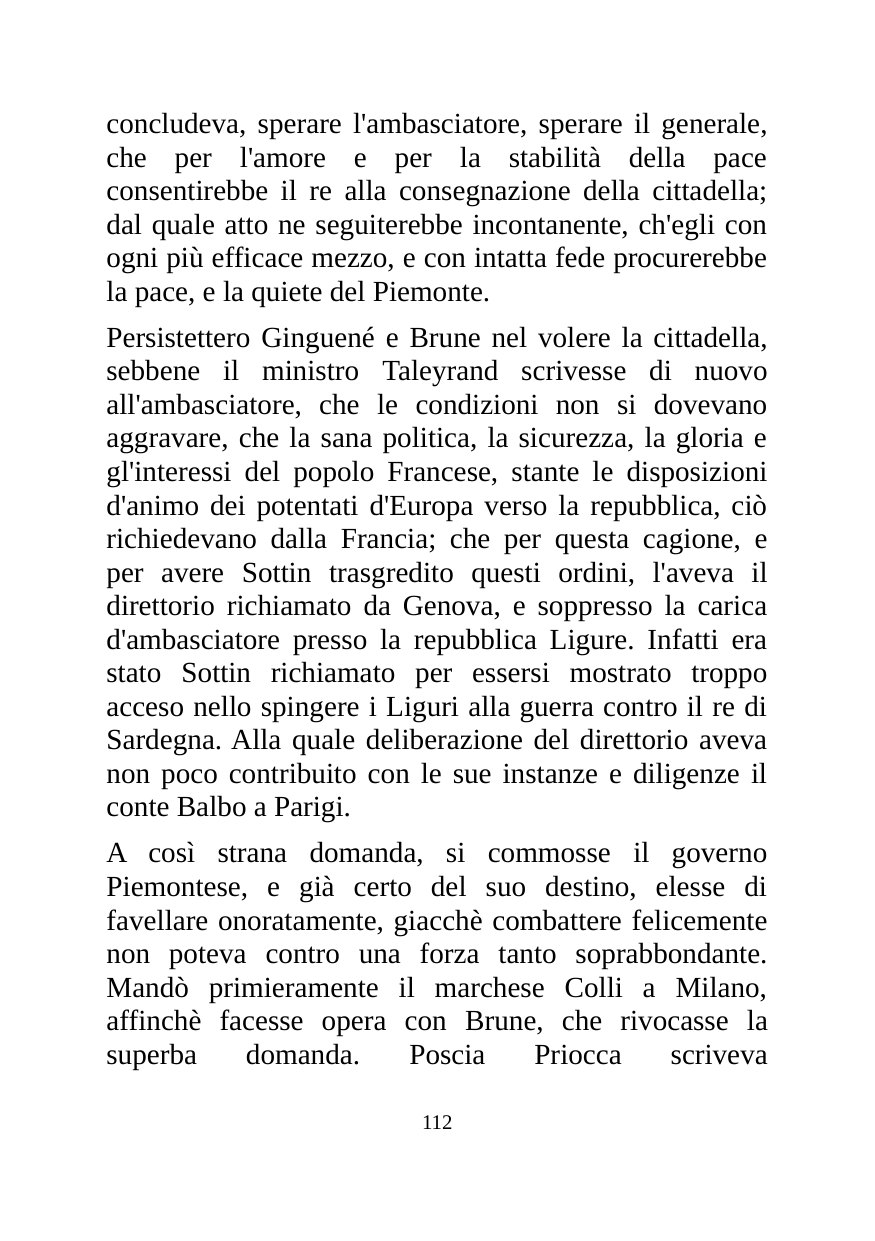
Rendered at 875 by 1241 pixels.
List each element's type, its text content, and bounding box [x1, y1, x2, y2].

text concludeva, sperare l'ambasciatore, sperare il generale, che per l'amore e per la stabilità della pace consentirebbe il re alla consegnazione della cittadella; dal quale atto ne seguiterebbe incontanente, ch'egli con ogni più efficace mezzo, e con intatta fede procurerebbe la pace, e la quiete del Piemonte. [106, 106, 768, 307]
text Persistettero Ginguené e Brune nel volere la cittadella, sebbene il ministro Taleyrand scrivesse di nuovo all'ambasciatore, che le condizioni non si dovevano aggravare, che la sana politica, la sicurezza, la gloria e gl'interessi del popolo Francese, stante le disposizioni d'animo dei potentati d'Europa verso la repubblica, ciò richiedevano dalla Francia; che per questa cagione, e per avere Sottin trasgredito questi ordini, l'aveva il direttorio richiamato da Genova, e soppresso la carica d'ambasciatore presso la repubblica Ligure. Infatti era stato Sottin richiamato per essersi mostrato troppo acceso nello spingere i Liguri alla guerra contro il re di Sardegna. Alla quale deliberazione del direttorio aveva non poco contribuito con le sue instanze e diligenze il conte Balbo a Parigi. [106, 320, 768, 823]
text A così strana domanda, si commosse il governo Piemontese, e già certo del suo destino, elesse di favellare onoratamente, giacchè combattere felicemente non poteva contro una forza tanto soprabbondante. Mandò primieramente il marchese Colli a Milano, affinchè facesse opera con Brune, che rivocasse la superba domanda. Poscia Priocca scriveva [106, 836, 768, 1070]
